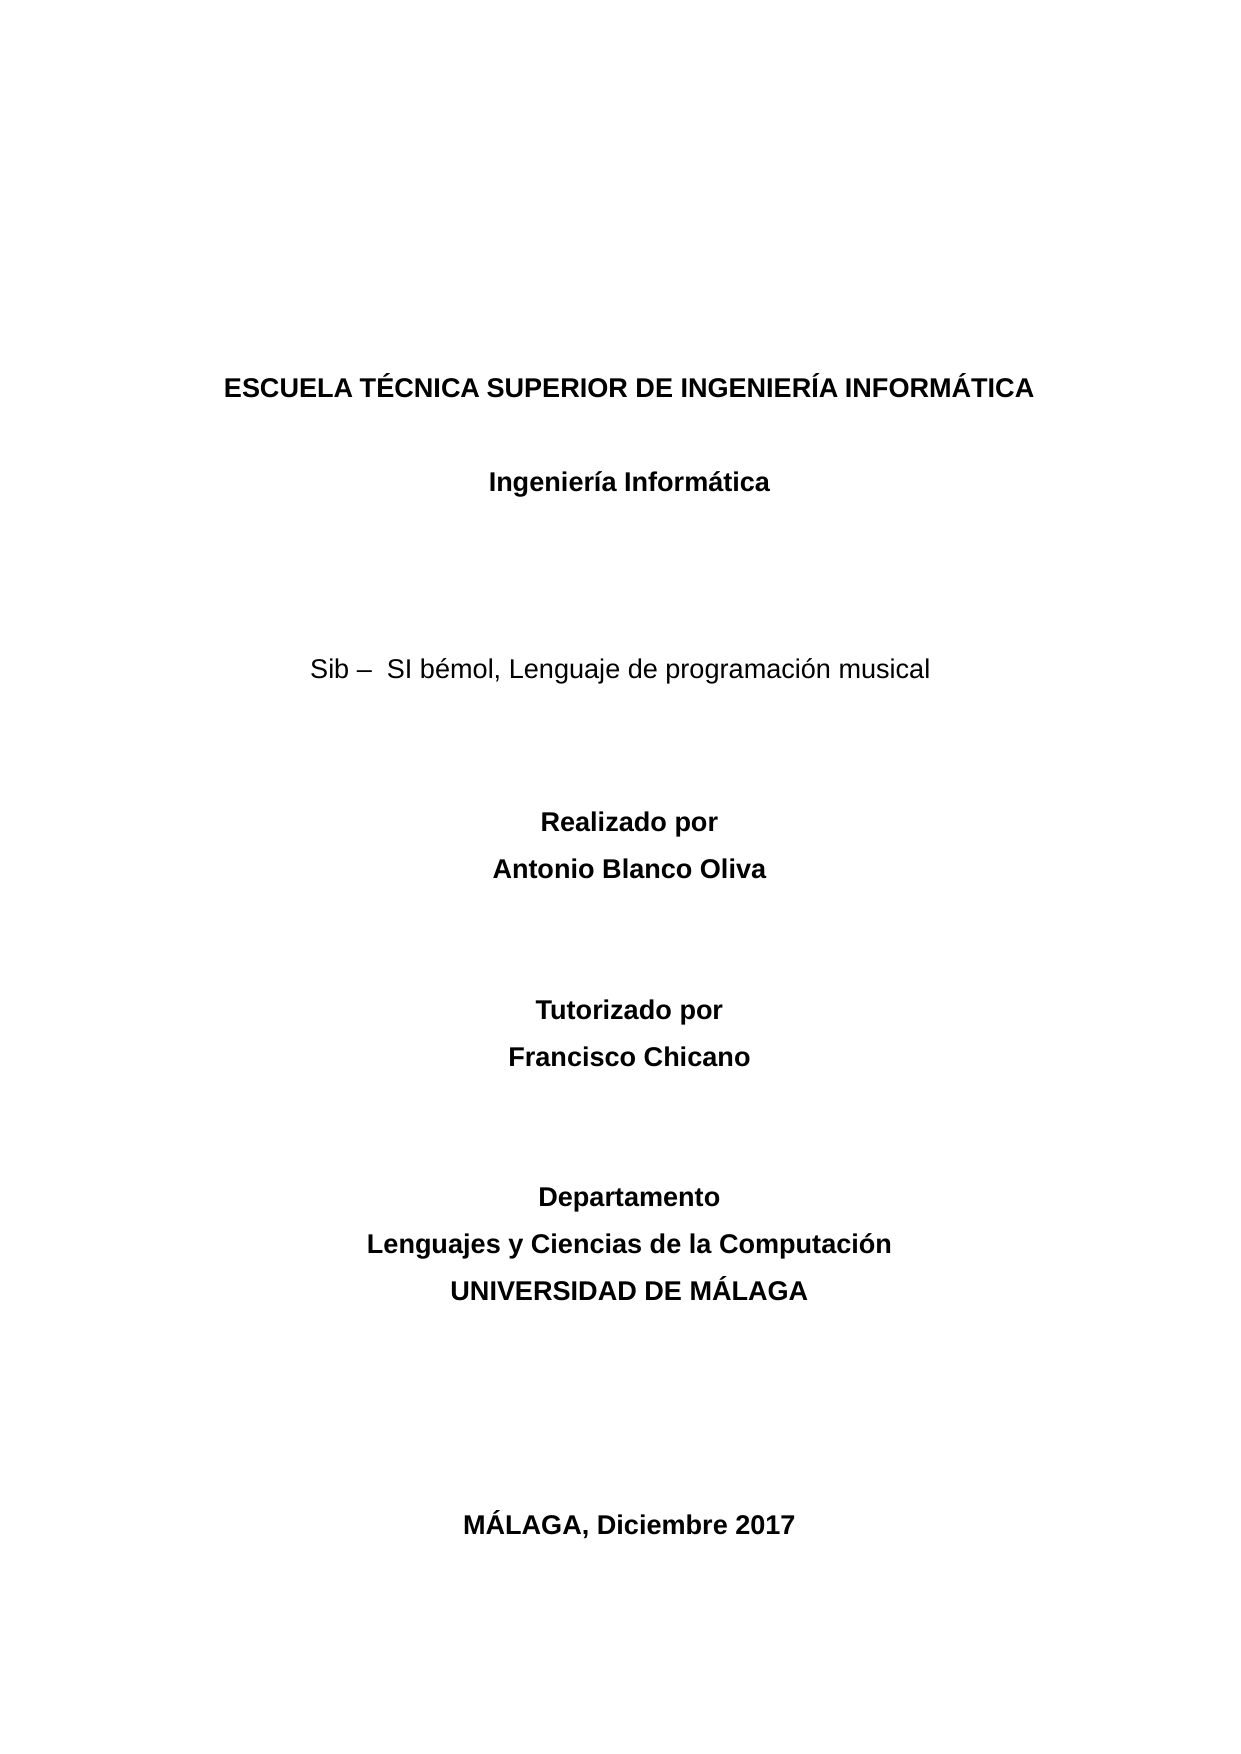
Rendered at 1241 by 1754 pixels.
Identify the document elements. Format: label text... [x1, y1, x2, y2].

text Departamento [201, 1181, 1057, 1212]
text MÁLAGA, Diciembre 2017 [201, 1509, 1057, 1541]
text Tutorizado por [201, 994, 1057, 1025]
text Francisco Chicano [201, 1041, 1057, 1072]
text UNIVERSIDAD DE MÁLAGA [201, 1275, 1057, 1306]
text Ingeniería Informática [201, 466, 1057, 497]
text Realizado por [201, 806, 1057, 837]
text Lenguajes y Ciencias de la Computación [201, 1228, 1057, 1259]
text Antonio Blanco Oliva [201, 853, 1057, 884]
text Sib – SI bémol, Lenguaje de programación musical [142, 653, 1098, 684]
text ESCUELA TÉCNICA SUPERIOR DE INGENIERÍA INFORMÁTICA [201, 372, 1057, 403]
